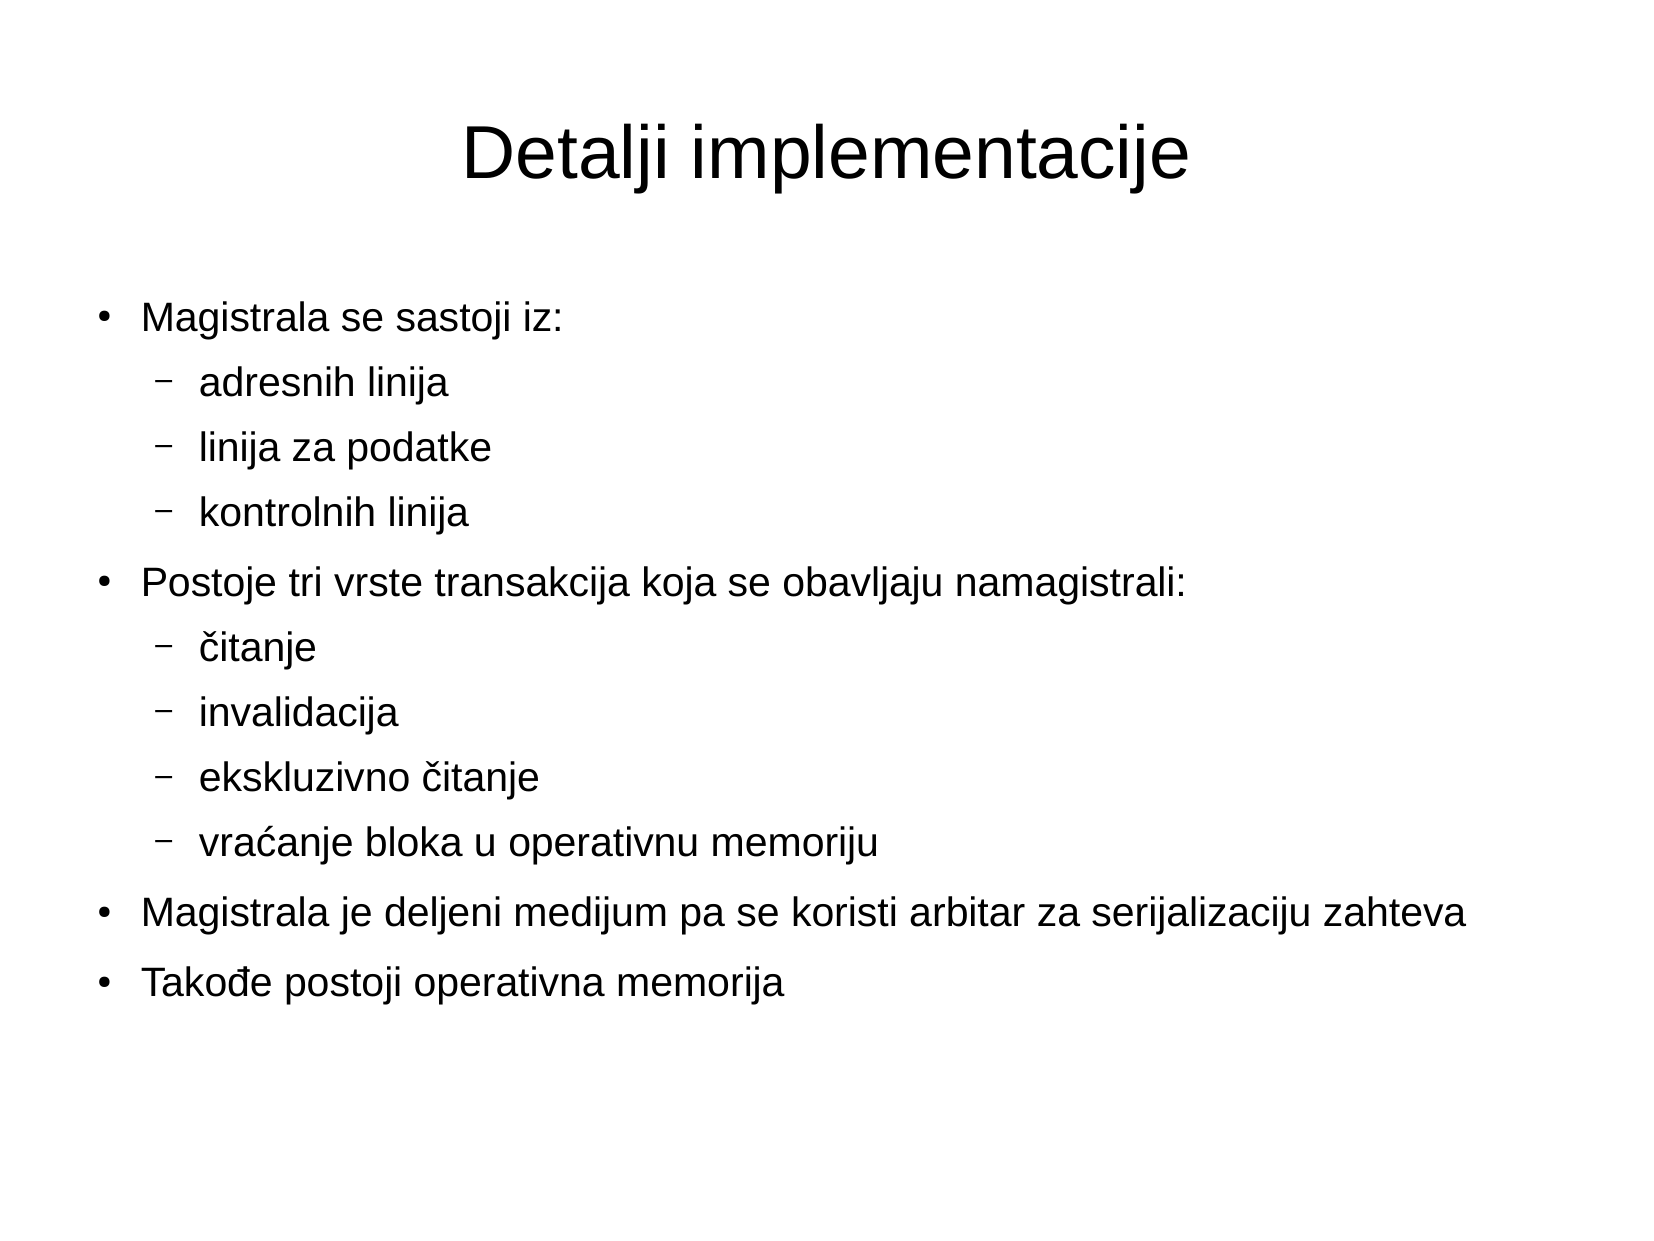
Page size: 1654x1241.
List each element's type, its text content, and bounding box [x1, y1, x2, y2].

title Detalji implementacije [82, 49, 1571, 257]
list Magistrala se sastoji iz: adresnih linija linija za podatke kontrolnih linija Postoje tri vrste transakcija koja se obavljaju namagistrali: čitanje invalidacija ekskluzivno čitanje vraćanje bloka u operativnu memoriju Magistrala je deljeni medijum pa se koristi arbitar za serijalizaciju zahteva Takođe postoji operativna memorija [82, 290, 1571, 1010]
